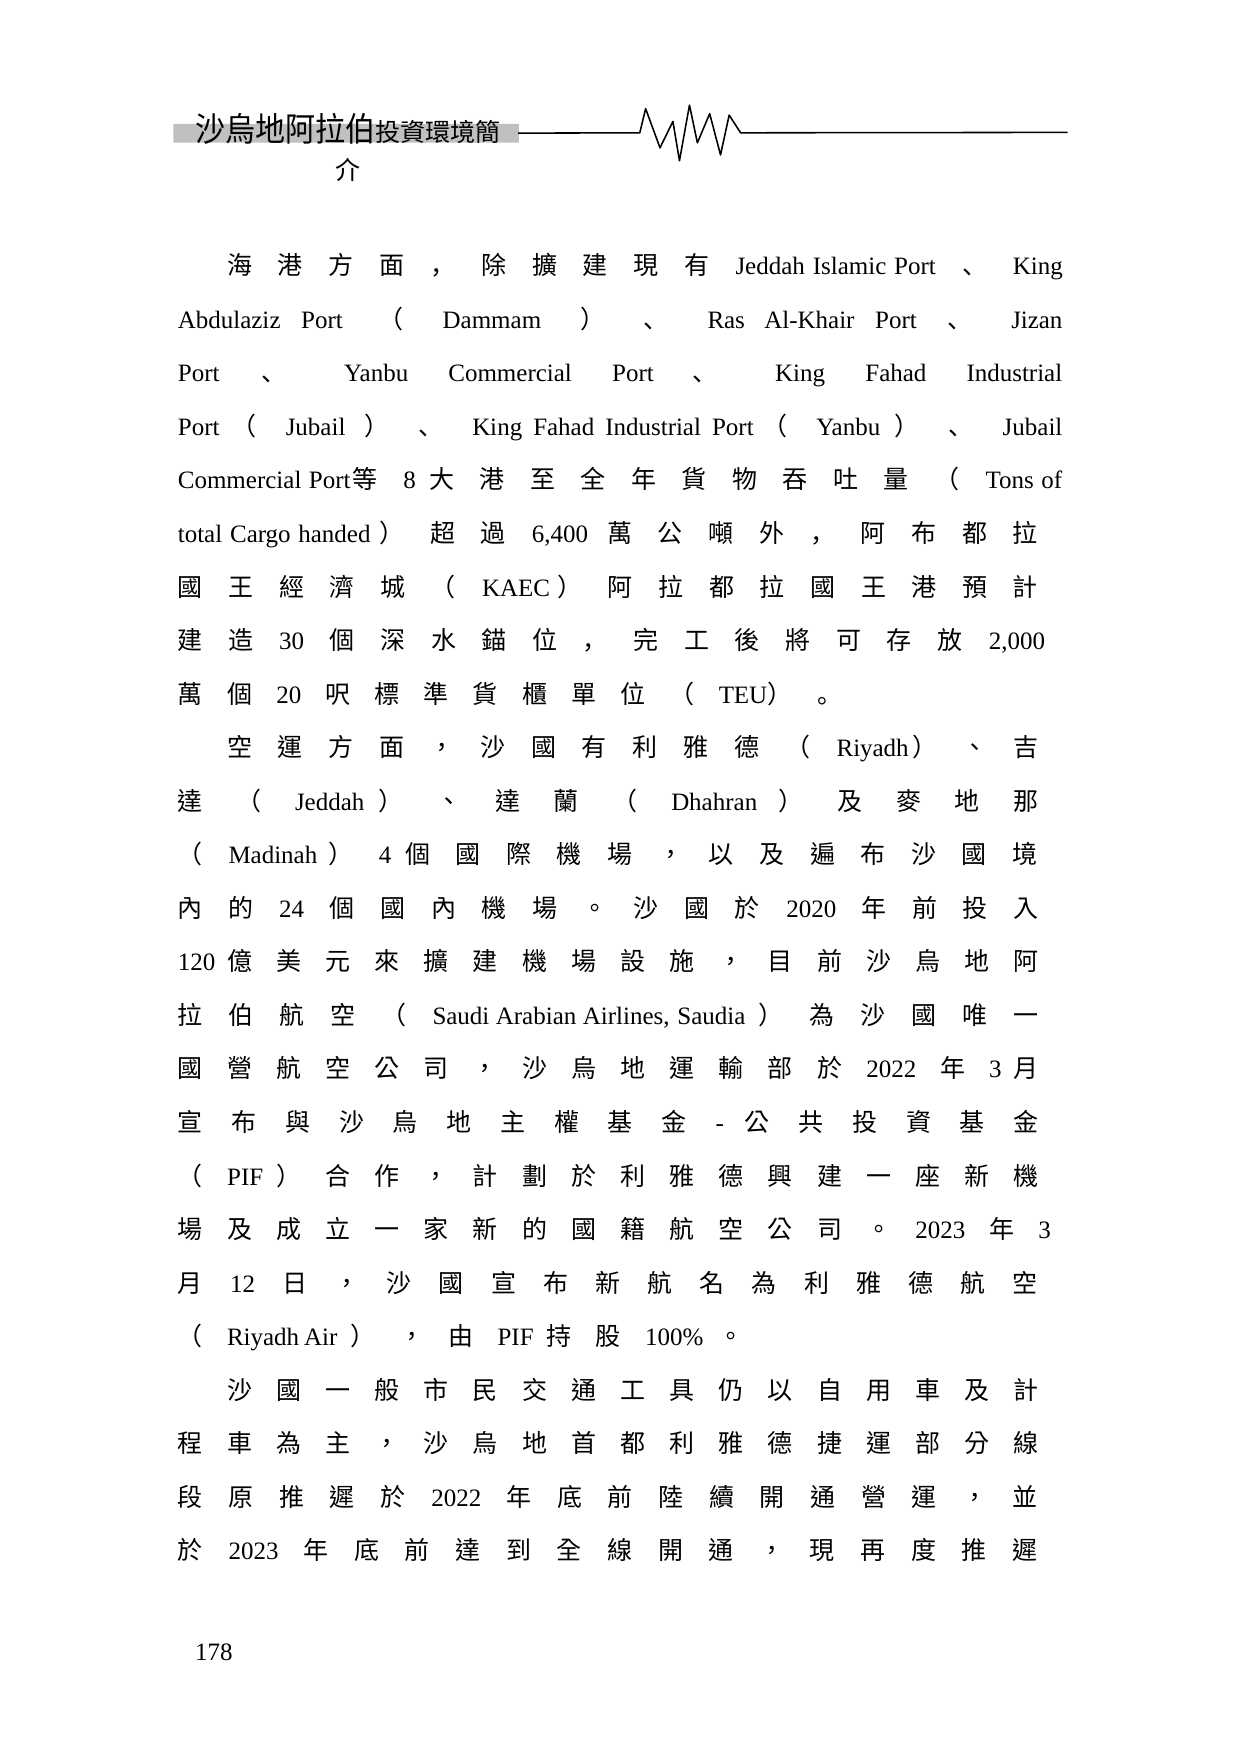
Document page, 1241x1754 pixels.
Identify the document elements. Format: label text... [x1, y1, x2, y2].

text 海港方面，除擴建現有Jeddah Islamic Port、King Abdulaziz Port（Dammam）、Ras Al-Khair Port、Jizan Port、Yanbu Commercial Port、King Fahad Industrial Port（Jubail）、King Fahad Industrial Port（Yanbu）、Jubail Commercial Port等8大港至全年貨物吞吐量（Tons of total Cargo handed）超過6,400萬公噸外，阿布都拉國王經濟城（KAEC）阿拉都拉國王港預計建造30個深水錨位，完工後將可存放2,000萬個20呎標準貨櫃單位（TEU）。 [178, 237, 1063, 719]
text 空運方面，沙國有利雅德（Riyadh）、吉達（Jeddah）、達蘭（Dhahran）及麥地那（Madinah）4個國際機場，以及遍布沙國境內的24個國內機場。沙國於2020年前投入120億美元來擴建機場設施，目前沙烏地阿拉伯航空（Saudi Arabian Airlines, Saudia）為沙國唯一國營航空公司，沙烏地運輸部於2022年3月宣布與沙烏地主權基金-公共投資基金（PIF）合作，計劃於利雅德興建一座新機場及成立一家新的國籍航空公司。2023年3月12日，沙國宣布新航名為利雅德航空（Riyadh Air），由PIF持股100%。 [178, 719, 1063, 1362]
text 沙國一般市民交通工具仍以自用車及計程車為主，沙烏地首都利雅德捷運部分線段原推遲於2022年底前陸續開通營運，並於2023年底前達到全線開通，現再度推遲 [178, 1362, 1063, 1576]
